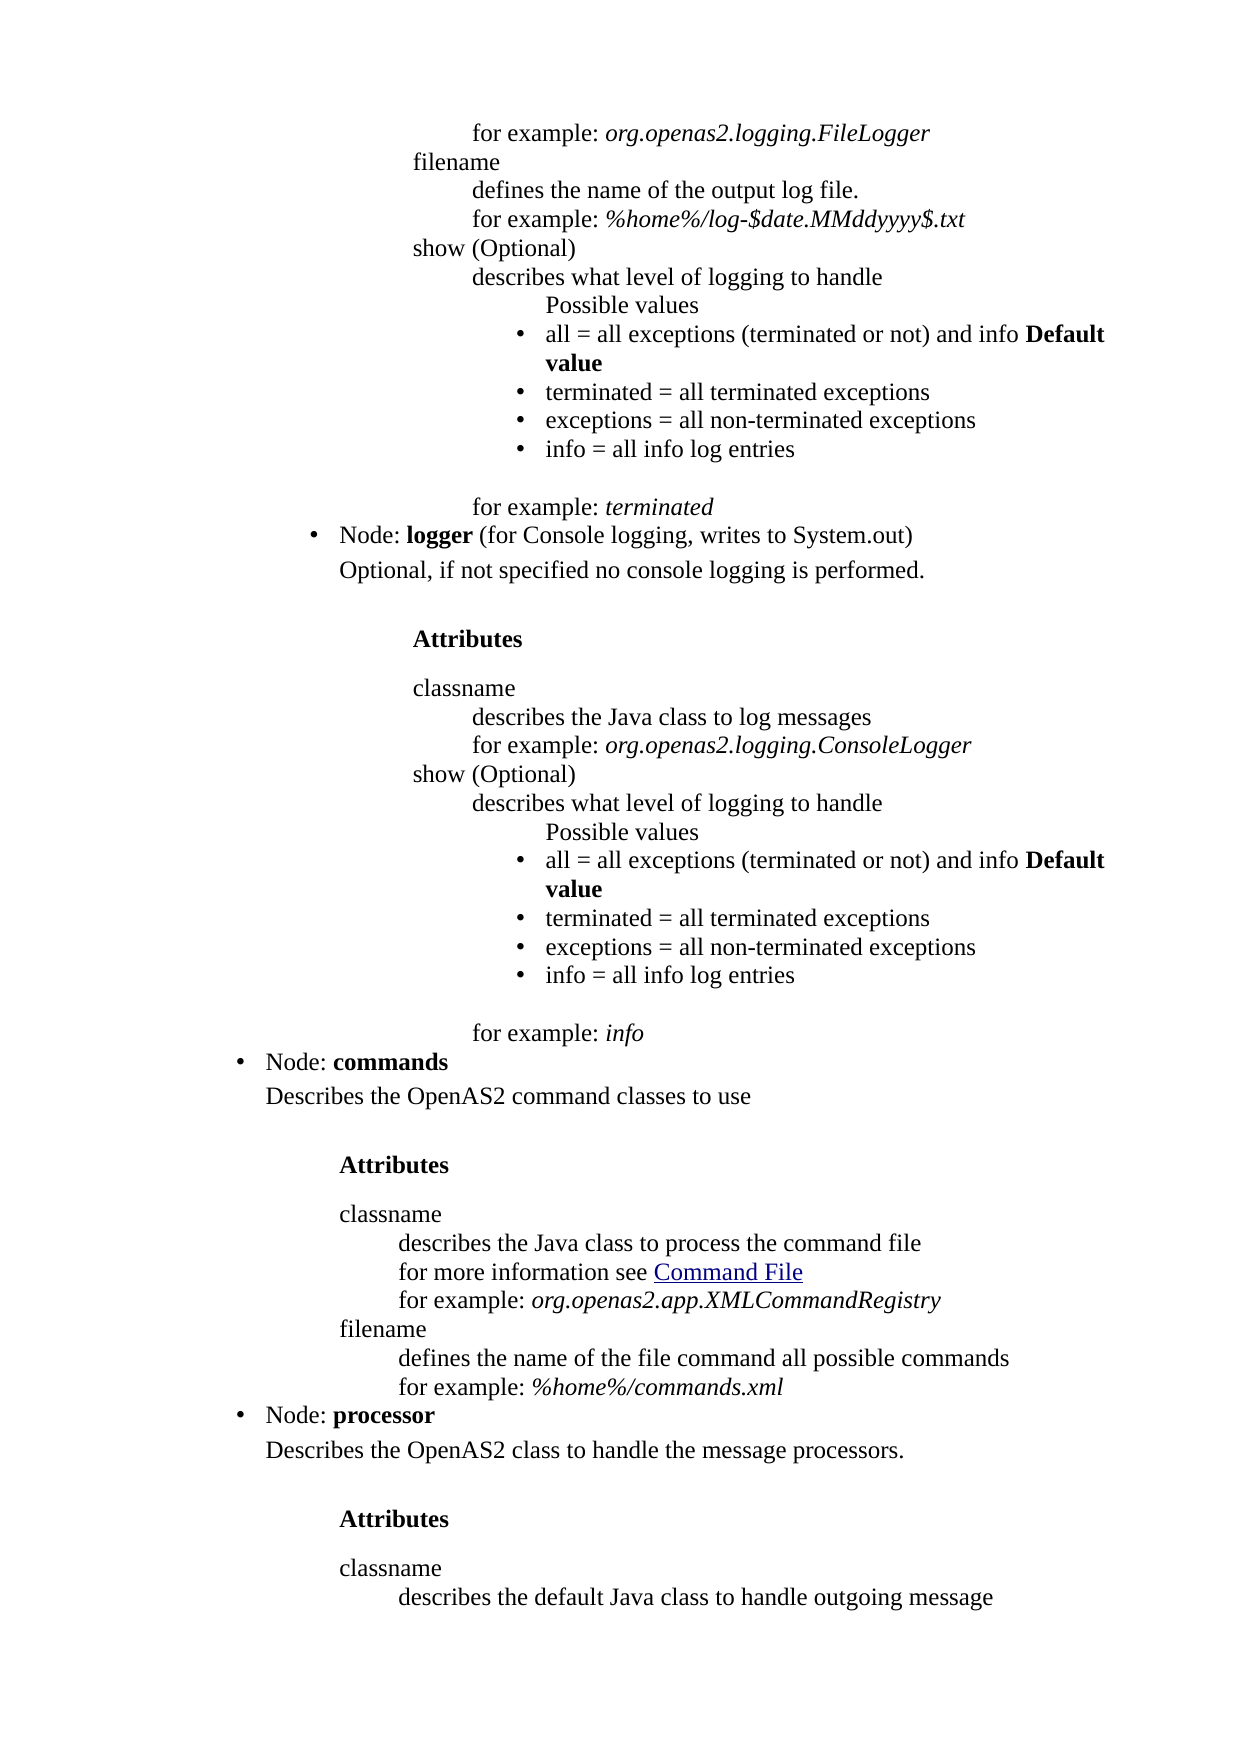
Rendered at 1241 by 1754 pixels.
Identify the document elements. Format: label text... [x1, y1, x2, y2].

list describes what level of logging to handle [442, 262, 1122, 291]
subtitle classname [309, 1553, 1122, 1582]
list for example: info [442, 989, 1122, 1047]
list Node: processor Describes the OpenAS2 class to handle the message processors. [236, 1401, 1122, 1464]
list info = all info log entries [516, 961, 1122, 989]
subtitle filename [309, 1314, 1122, 1343]
list all = all exceptions (terminated or not) and info Default value [516, 319, 1122, 377]
list terminated = all terminated exceptions [516, 903, 1122, 932]
list Attributes [309, 1469, 1122, 1533]
list for example: terminated [442, 463, 1122, 521]
list describes the default Java class to handle outgoing message [369, 1582, 1122, 1611]
subtitle show (Optional) [383, 759, 1122, 788]
list describes the Java class to process the command file for more information see Command File for example: org.openas2.app.XMLCommandRegistry [369, 1228, 1122, 1314]
list defines the name of the output log file. for example: %home%/log-$date.MMddyyyy$.txt [442, 176, 1122, 233]
list terminated = all terminated exceptions [516, 377, 1122, 406]
list Node: logger (for Console logging, writes to System.out) Optional, if not specified no console logging is performed. [309, 521, 1122, 584]
list all = all exceptions (terminated or not) and info Default value [516, 846, 1122, 903]
subtitle classname [383, 673, 1122, 702]
subtitle filename [383, 147, 1122, 176]
list info = all info log entries [516, 434, 1122, 463]
list Possible values [516, 291, 1122, 319]
subtitle show (Optional) [383, 233, 1122, 262]
list Node: commands Describes the OpenAS2 command classes to use [236, 1047, 1122, 1110]
list describes the Java class to log messages for example: org.openas2.logging.ConsoleLogger [442, 702, 1122, 759]
list Attributes [309, 1116, 1122, 1179]
list Possible values [516, 817, 1122, 846]
list exceptions = all non-terminated exceptions [516, 406, 1122, 434]
list defines the name of the file command all possible commands for example: %home%/commands.xml [369, 1343, 1122, 1401]
list exceptions = all non-terminated exceptions [516, 932, 1122, 961]
subtitle classname [309, 1199, 1122, 1228]
list describes what level of logging to handle [442, 788, 1122, 817]
list Attributes [383, 589, 1122, 653]
list for example: org.openas2.logging.FileLogger [442, 118, 1122, 147]
